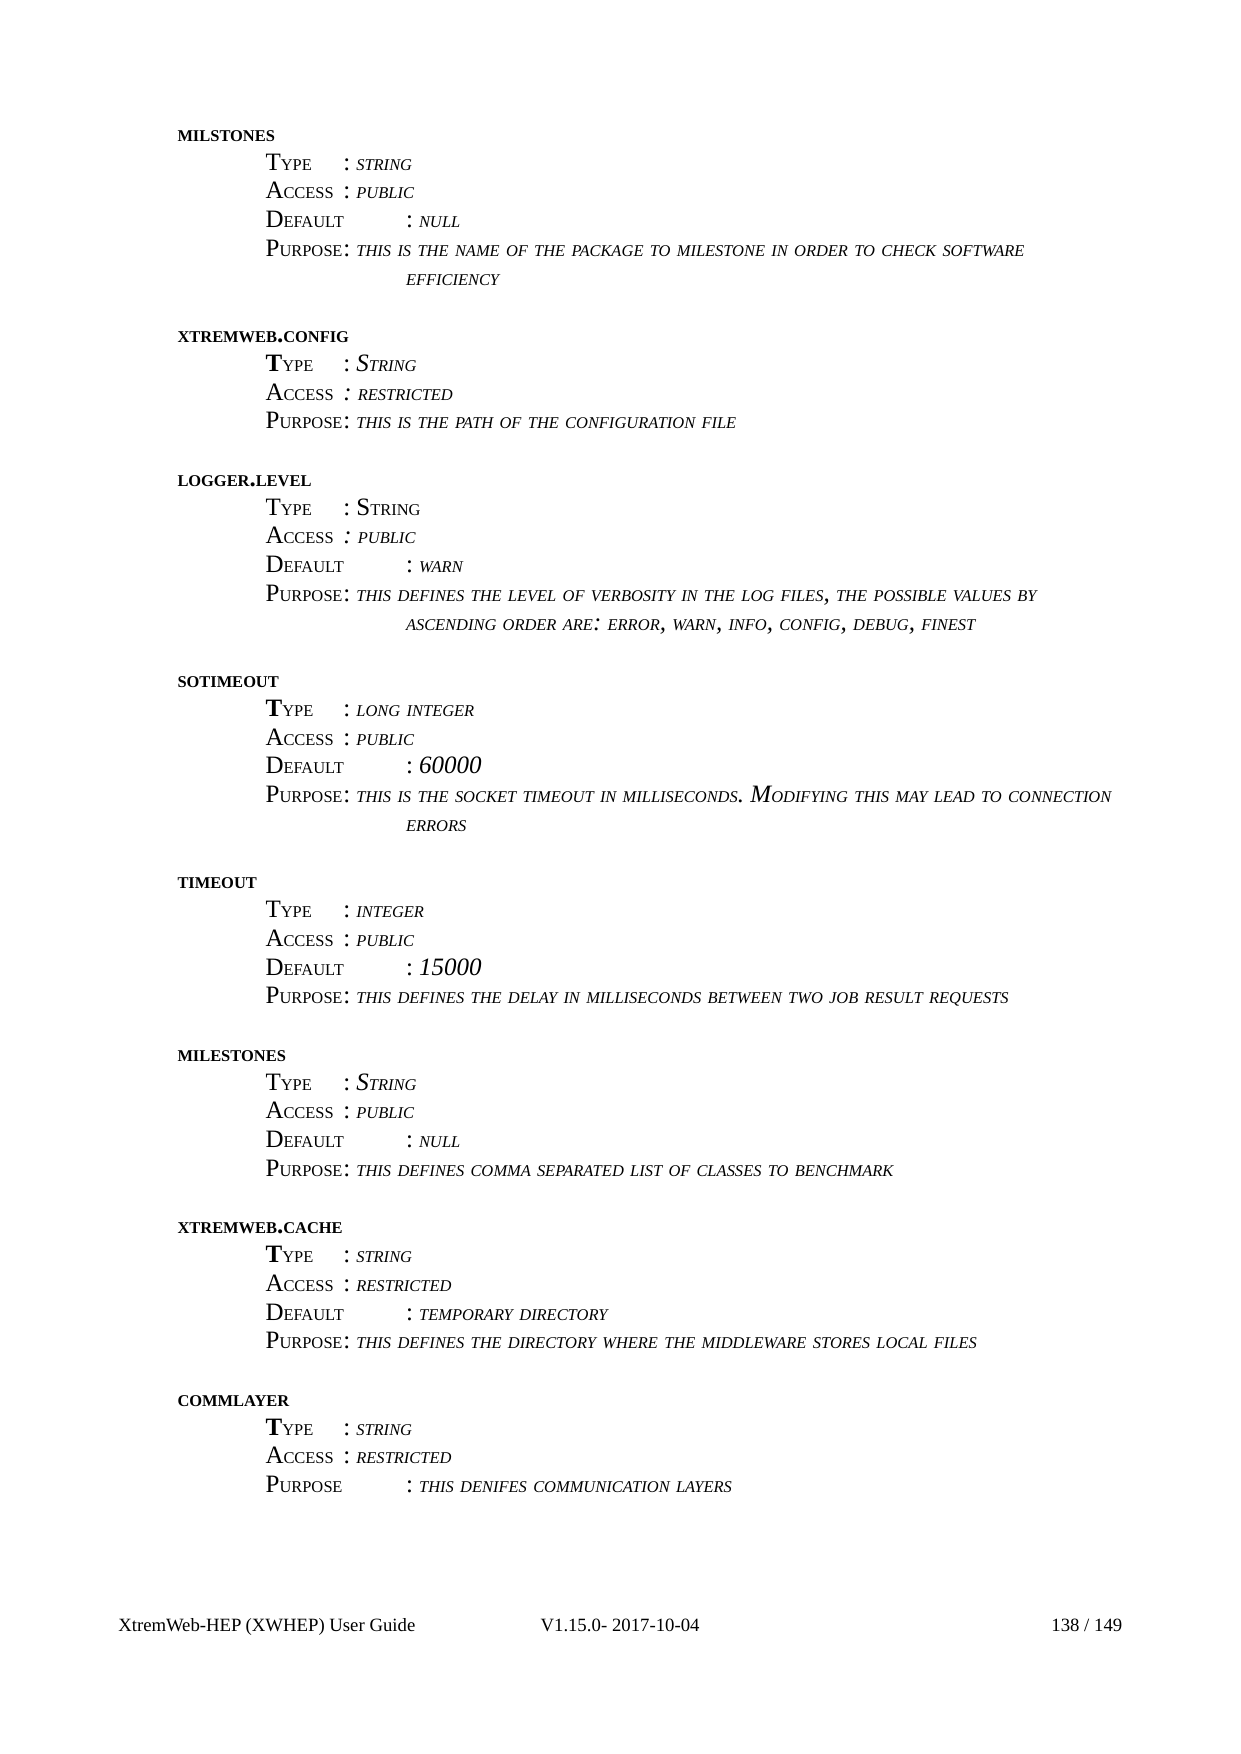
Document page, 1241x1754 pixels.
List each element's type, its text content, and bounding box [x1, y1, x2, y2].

text xtremweb.cache [177, 1211, 1122, 1239]
text Purpose : this defines the level of verbosity in the log files, the possible values by ascending order are: error, warn, info, config, debug, finest [265, 578, 1122, 636]
text Access : restricted [265, 1268, 1122, 1297]
text milstones [177, 118, 1122, 147]
text Type : string [265, 147, 1122, 176]
text Default : warn [265, 549, 1122, 578]
text Purpose : this defines the directory where the middleware stores local files [265, 1326, 1122, 1354]
text Purpose : this defines the delay in milliseconds between two job result requests [265, 981, 1122, 1009]
text Access : public [265, 521, 1122, 549]
text Default : null [265, 204, 1122, 233]
text Access : restricted [265, 377, 1122, 406]
text Type : string [265, 1412, 1122, 1441]
text milestones [177, 1038, 1122, 1067]
text Purpose : this is the name of the package to milestone in order to check software efficiency [265, 233, 1122, 291]
text Type : string [265, 1239, 1122, 1268]
text Default : 15000 [265, 952, 1122, 981]
text Type : integer [265, 894, 1122, 923]
text Access : public [265, 722, 1122, 751]
text Type : String [265, 348, 1122, 377]
text Access : restricted [265, 1441, 1122, 1469]
text Access : public [265, 176, 1122, 204]
text xtremweb.config [177, 319, 1122, 348]
text logger.level [177, 463, 1122, 492]
text Purpose : this defines comma separated list of classes to benchmark [265, 1153, 1122, 1182]
text sotimeout [177, 664, 1122, 693]
text Type : String [265, 492, 1122, 521]
text Type : long integer [265, 693, 1122, 722]
text timeout [177, 866, 1122, 894]
text Purpose : this is the socket timeout in milliseconds. Modifying this may lead to connection errors [265, 779, 1122, 837]
text Default : temporary directory [265, 1297, 1122, 1326]
text Access : public [265, 1096, 1122, 1124]
text Purpose : this denifes communication layers [265, 1469, 1122, 1498]
text commlayer [177, 1383, 1122, 1412]
text Purpose : this is the path of the configuration file [265, 406, 1122, 434]
text Default : 60000 [265, 751, 1122, 779]
text Default : null [265, 1124, 1122, 1153]
text Type : String [265, 1067, 1122, 1096]
text Access : public [265, 923, 1122, 952]
